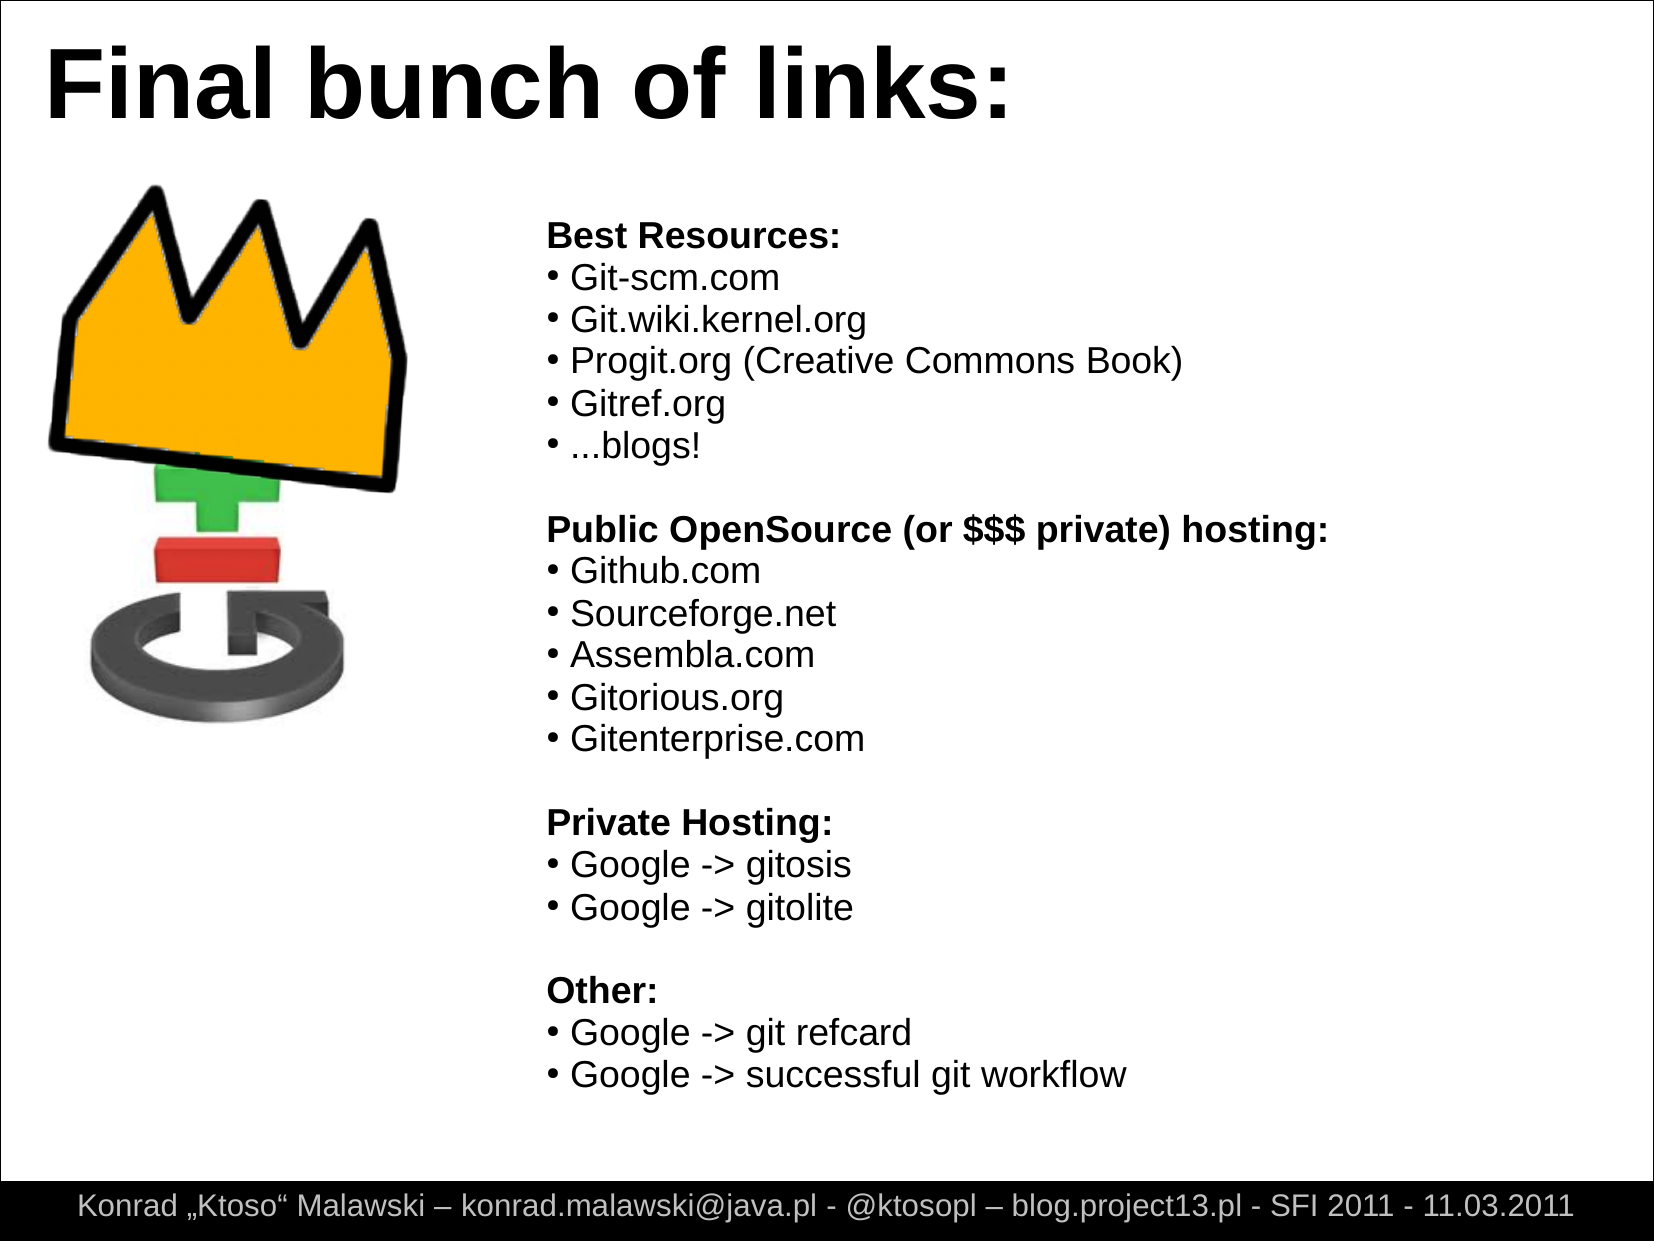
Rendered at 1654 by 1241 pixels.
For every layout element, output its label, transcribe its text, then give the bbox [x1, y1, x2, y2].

text_box Best Resources: Git-scm.com Git.wiki.kernel.org Progit.org (Creative Commons Book) Gitref.org ...blogs! Public OpenSource (or $$$ private) hosting: Github.com Sourceforge.net Assembla.com Gitorious.org Gitenterprise.com Private Hosting: Google -> gitosis Google -> gitolite Other: Google -> git refcard Google -> successful git workflow [531, 206, 1625, 1104]
text_box Final bunch of links: [29, 21, 1625, 148]
picture [0, 118, 443, 733]
text_box Konrad „Ktoso“ Malawski – konrad.malawski@java.pl - @ktosopl – blog.project13.pl - SFI 2011 - 11.03.2011 [0, 1181, 1654, 1238]
